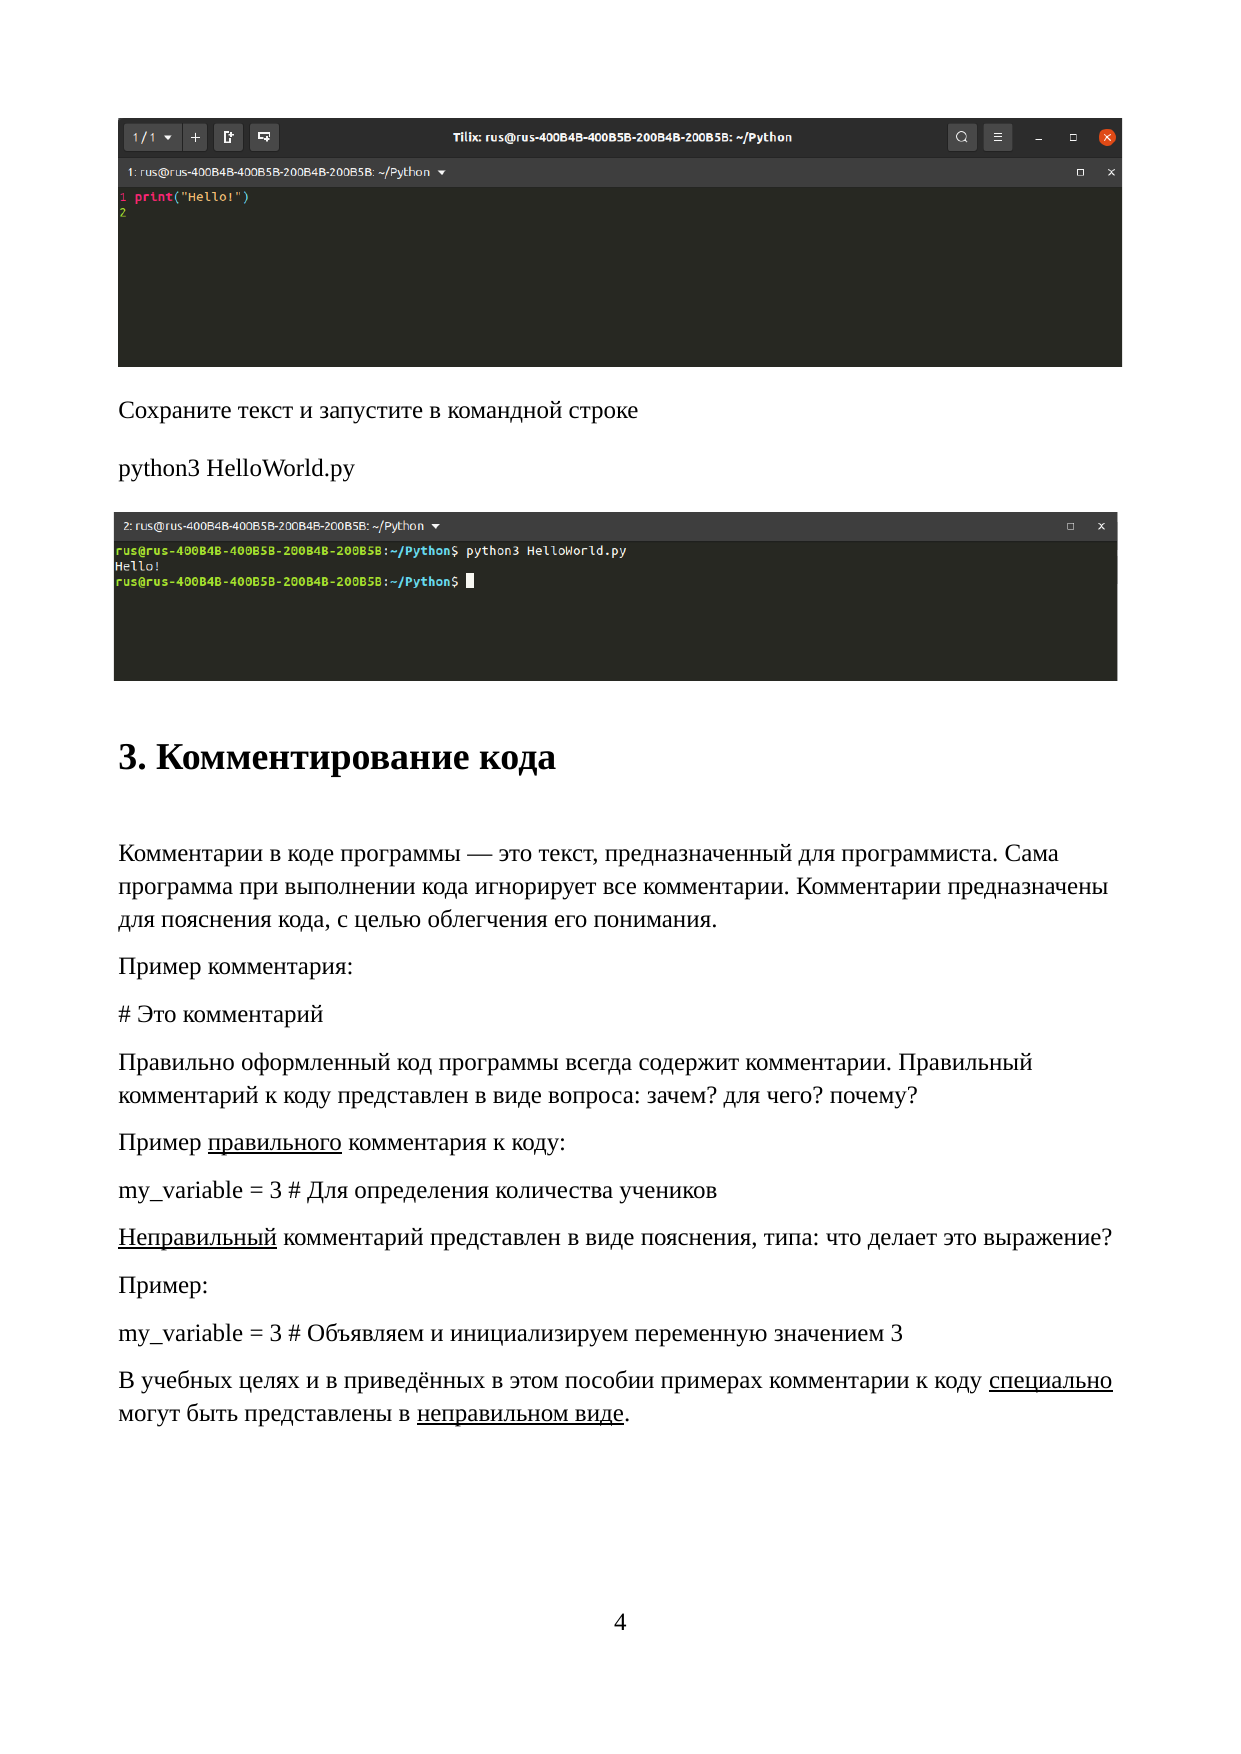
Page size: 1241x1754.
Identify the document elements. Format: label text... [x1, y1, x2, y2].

text Неправильный комментарий представлен в виде пояснения, типа: что делает это выражение? [118, 1222, 1122, 1251]
text Правильно оформленный код программы всегда содержит комментарии. Правильный комментарий к коду представлен в виде вопроса: зачем? для чего? почему? [118, 1047, 1122, 1108]
text Комментарии в коде программы — это текст, предназначенный для программиста. Сама программа при выполнении кода игнорирует все комментарии. Комментарии предназначены для пояснения кода, с целью облегчения его понимания. [118, 838, 1122, 933]
picture [118, 118, 1123, 367]
subtitle 3. Комментирование кода [118, 734, 1122, 778]
picture [113, 512, 1118, 681]
text my_variable = 3 # Для определения количества учеников [118, 1175, 1122, 1204]
text Пример: [118, 1270, 1122, 1299]
text Сохраните текст и запустите в командной строке [118, 396, 1122, 424]
text Пример правильного комментария к коду: [118, 1127, 1122, 1156]
text python3 HelloWorld.py [118, 453, 1122, 482]
text В учебных целях и в приведённых в этом пособии примерах комментарии к коду специально могут быть представлены в неправильном виде. [118, 1365, 1122, 1427]
text Пример комментария: [118, 951, 1122, 980]
text # Это комментарий [118, 999, 1122, 1028]
text my_variable = 3 # Объявляем и инициализируем переменную значением 3 [118, 1318, 1122, 1346]
